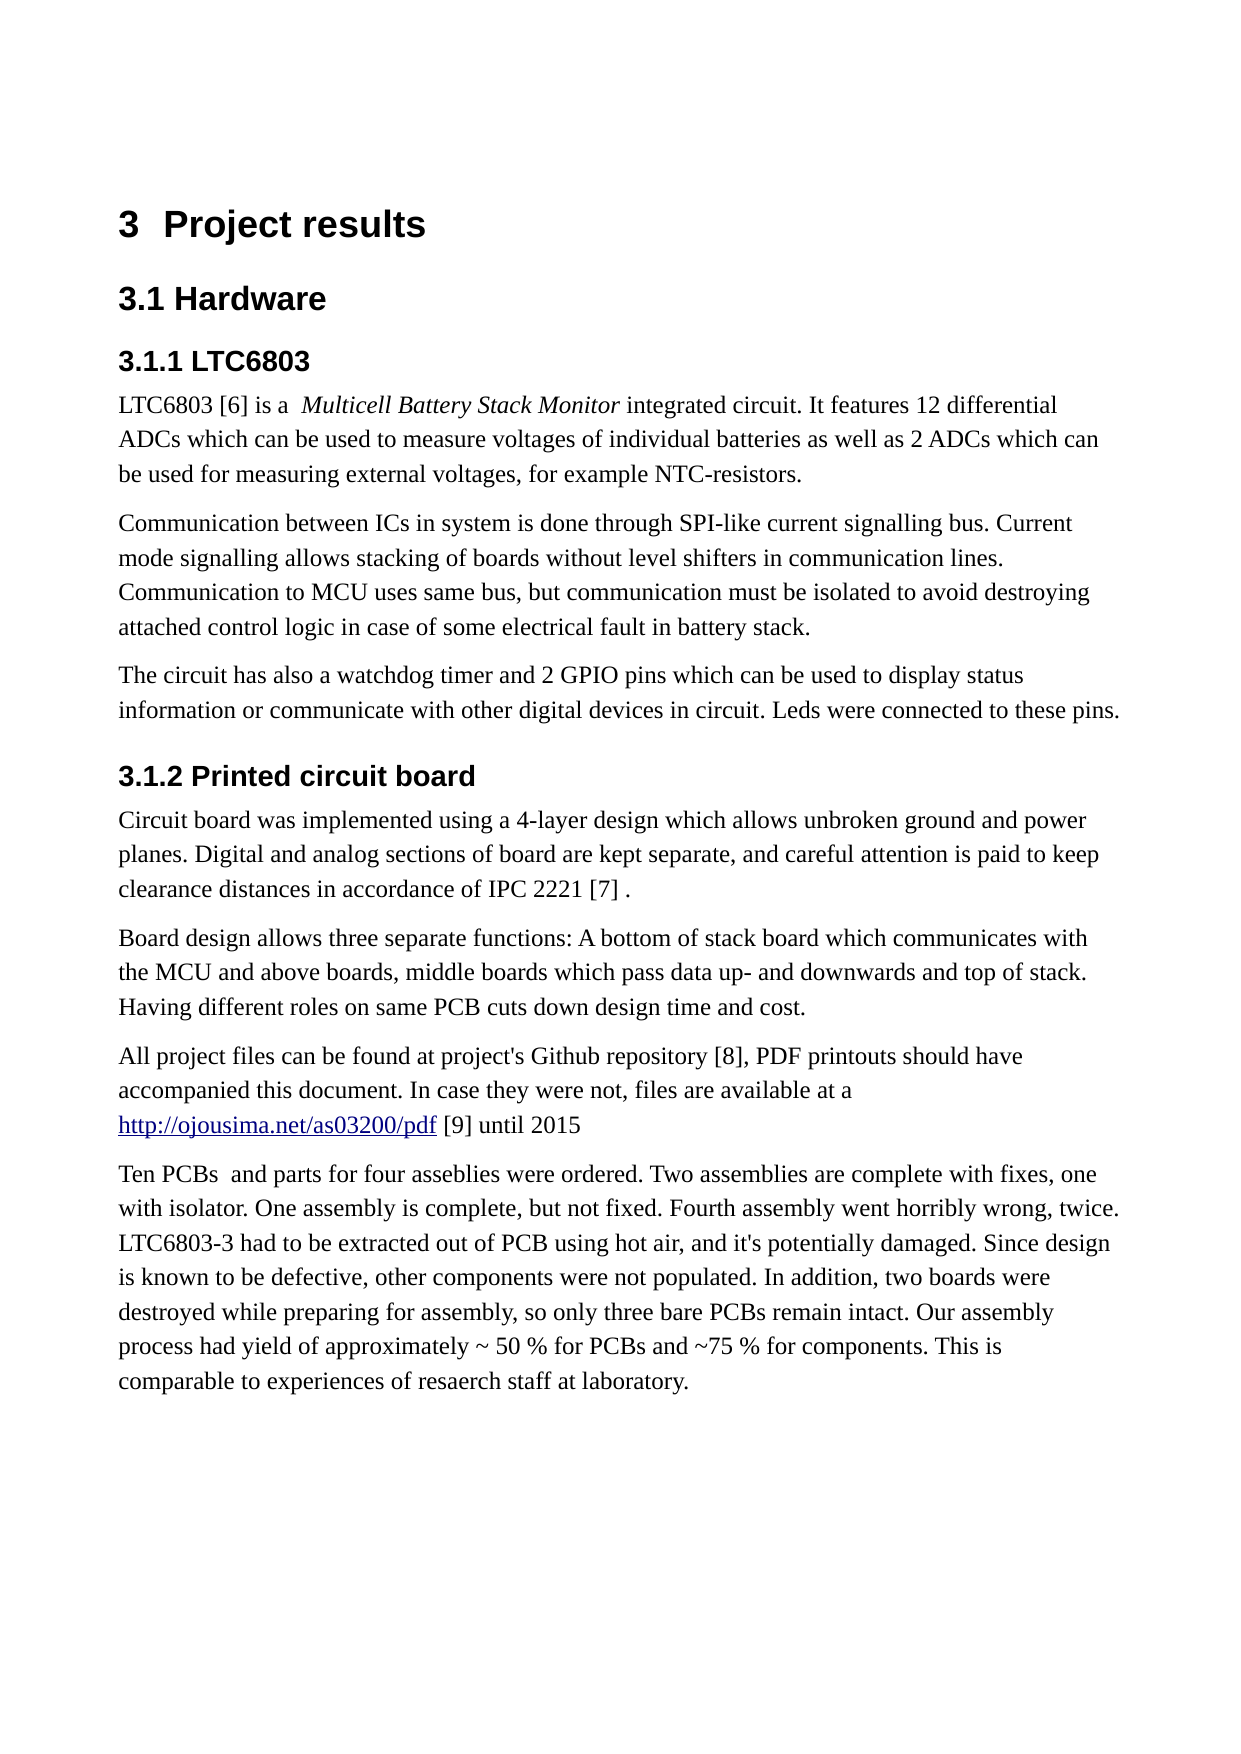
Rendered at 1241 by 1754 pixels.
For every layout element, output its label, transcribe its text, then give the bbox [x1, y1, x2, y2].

subtitle 3 Project results [118, 201, 1122, 245]
text LTC6803 [6] is a Multicell Battery Stack Monitor integrated circuit. It features 12 differential ADCs which can be used to measure voltages of individual batteries as well as 2 ADCs which can be used for measuring external voltages, for example NTC-resistors. [118, 390, 1122, 488]
text All project files can be found at project's Github repository [8], PDF printouts should have accompanied this document. In case they were not, files are available at a http://ojousima.net/as03200/pdf [9] until 2015 [118, 1041, 1122, 1138]
subtitle 3.1 Hardware [118, 278, 1122, 317]
subtitle 3.1.1 LTC6803 [118, 344, 1122, 378]
text Communication between ICs in system is done through SPI-like current signalling bus. Current mode signalling allows stacking of boards without level shifters in communication lines. Communication to MCU uses same bus, but communication must be isolated to avoid destroying attached control logic in case of some electrical fault in battery stack. [118, 508, 1122, 640]
text Board design allows three separate functions: A bottom of stack board which communicates with the MCU and above boards, middle boards which pass data up- and downwards and top of stack. Having different roles on same PCB cuts down design time and cost. [118, 923, 1122, 1021]
text The circuit has also a watchdog timer and 2 GPIO pins which can be used to display status information or communicate with other digital devices in circuit. Leds were connected to these pins. [118, 661, 1122, 724]
text Ten PCBs and parts for four asseblies were ordered. Two assemblies are complete with fixes, one with isolator. One assembly is complete, but not fixed. Fourth assembly went horribly wrong, twice. LTC6803-3 had to be extracted out of PCB using hot air, and it's potentially damaged. Since design is known to be defective, other components were not populated. In addition, two boards were destroyed while preparing for assembly, so only three bare PCBs remain intact. Our assembly process had yield of approximately ~ 50 % for PCBs and ~75 % for components. This is comparable to experiences of resaerch staff at laboratory. [118, 1159, 1122, 1394]
subtitle 3.1.2 Printed circuit board [118, 759, 1122, 792]
text Circuit board was implemented using a 4-layer design which allows unbroken ground and power planes. Digital and analog sections of board are kept separate, and careful attention is paid to keep clearance distances in accordance of IPC 2221 [7] . [118, 805, 1122, 902]
